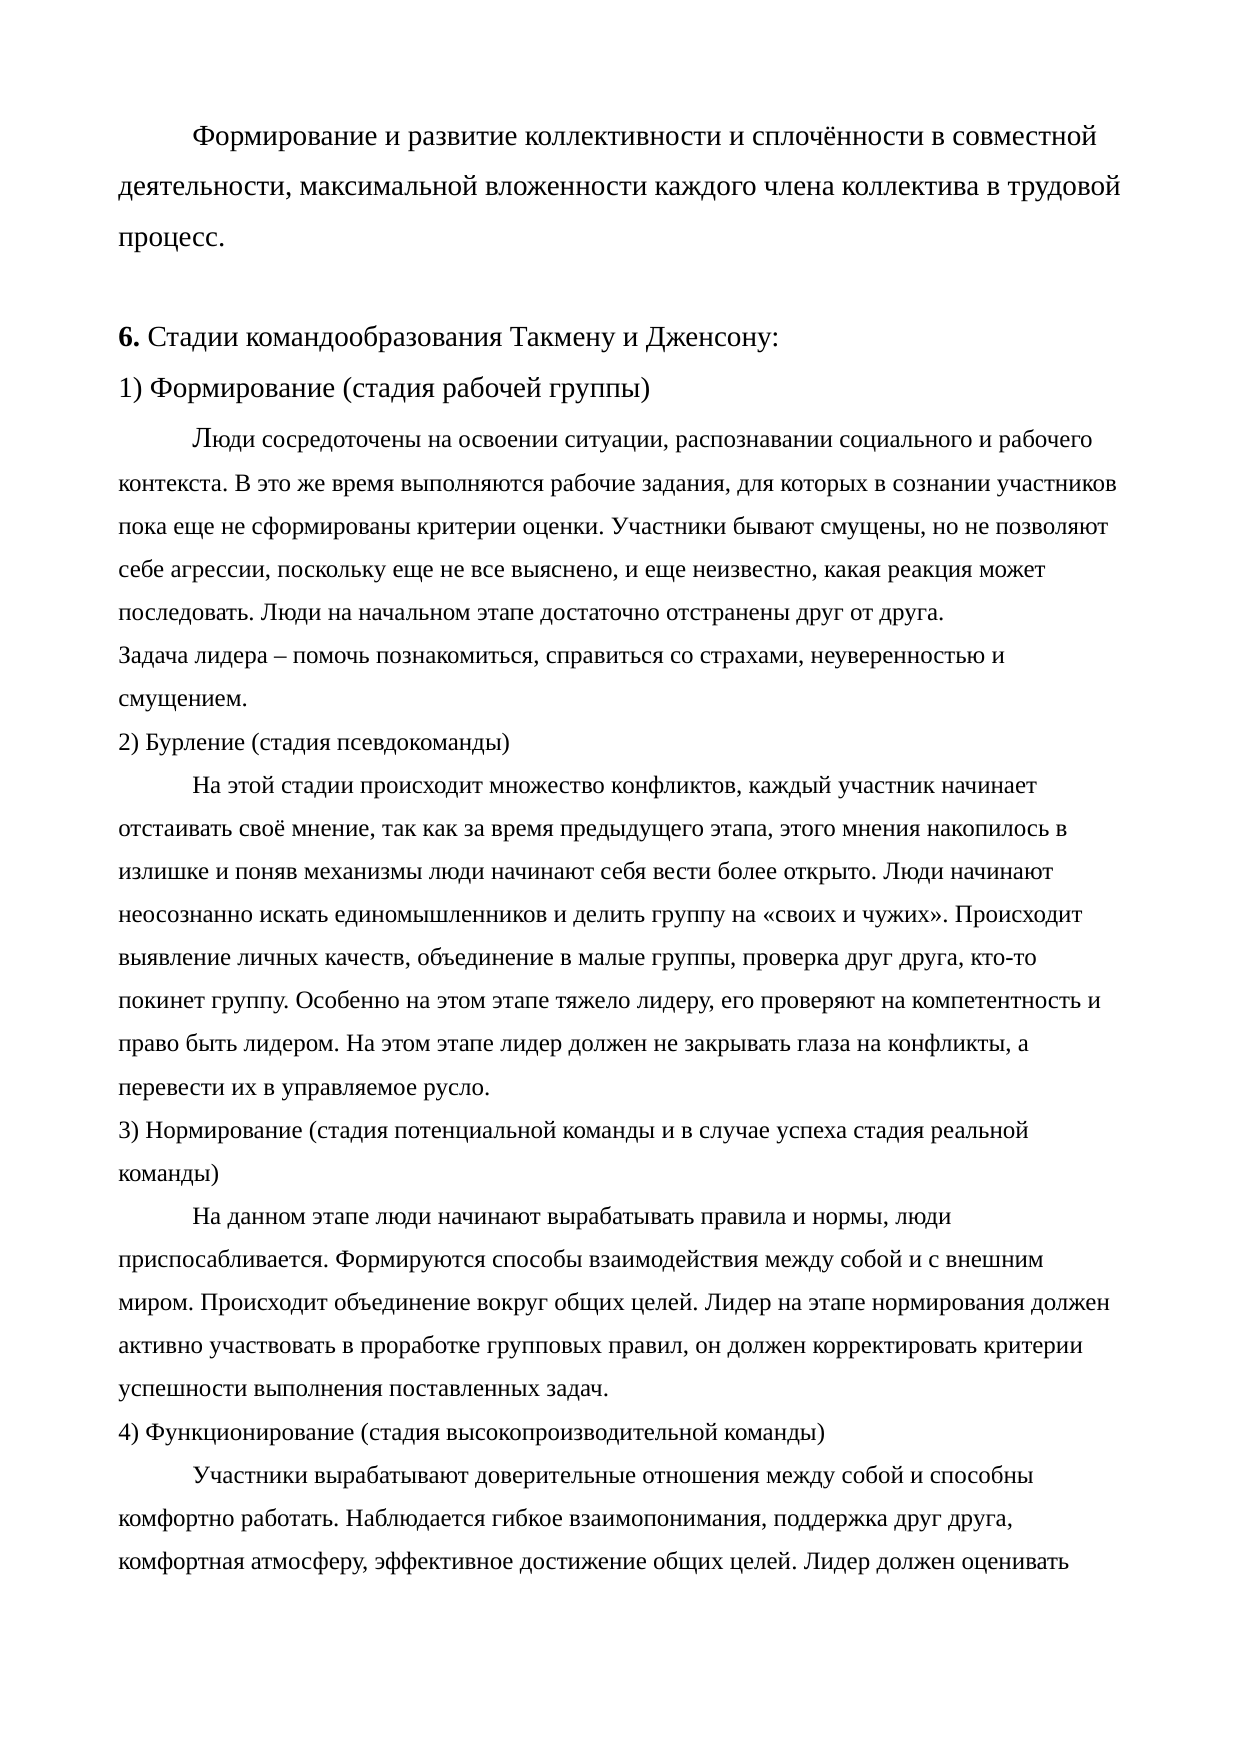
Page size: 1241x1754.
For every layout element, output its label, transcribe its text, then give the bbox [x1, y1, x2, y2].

text 6. Стадии командообразования Такмену и Дженсону: [118, 319, 1122, 353]
text 2) Бурление (стадия псевдокоманды) [118, 727, 1122, 755]
text Участники вырабатывают доверительные отношения между собой и способны комфортно работать. Наблюдается гибкое взаимопонимания, поддержка друг друга, комфортная атмосферу, эффективное достижение общих целей. Лидер должен оценивать [118, 1460, 1122, 1575]
text Люди сосредоточены на освоении ситуации, распознавании социального и рабочего контекста. В это же время выполняются рабочие задания, для которых в сознании участников пока еще не сформированы критерии оценки. Участники бывают смущены, но не позволяют себе агрессии, поскольку еще не все выяснено, и еще неизвестно, какая реакция может последовать. Люди на начальном этапе достаточно отстранены друг от друга. Задача лидера – помочь познакомиться, справиться со страхами, неуверенностью и смущением. [118, 420, 1122, 712]
text 3) Нормирование (стадия потенциальной команды и в случае успеха стадия реальной команды) [118, 1115, 1122, 1187]
text На этой стадии происходит множество конфликтов, каждый участник начинает отстаивать своё мнение, так как за время предыдущего этапа, этого мнения накопилось в излишке и поняв механизмы люди начинают себя вести более открыто. Люди начинают неосознанно искать единомышленников и делить группу на «своих и чужих». Происходит выявление личных качеств, объединение в малые группы, проверка друг друга, кто-то покинет группу. Особенно на этом этапе тяжело лидеру, его проверяют на компетентность и право быть лидером. На этом этапе лидер должен не закрывать глаза на конфликты, а перевести их в управляемое русло. [118, 770, 1122, 1100]
text 1) Формирование (стадия рабочей группы) [118, 370, 1122, 403]
text На данном этапе люди начинают вырабатывать правила и нормы, люди приспосабливается. Формируются способы взаимодействия между собой и с внешним миром. Происходит объединение вокруг общих целей. Лидер на этапе нормирования должен активно участвовать в проработке групповых правил, он должен корректировать критерии успешности выполнения поставленных задач. [118, 1201, 1122, 1402]
text 4) Функционирование (стадия высокопроизводительной команды) [118, 1417, 1122, 1445]
text Формирование и развитие коллективности и сплочённости в совместной деятельности, максимальной вложенности каждого члена коллектива в трудовой процесс. [118, 118, 1122, 252]
